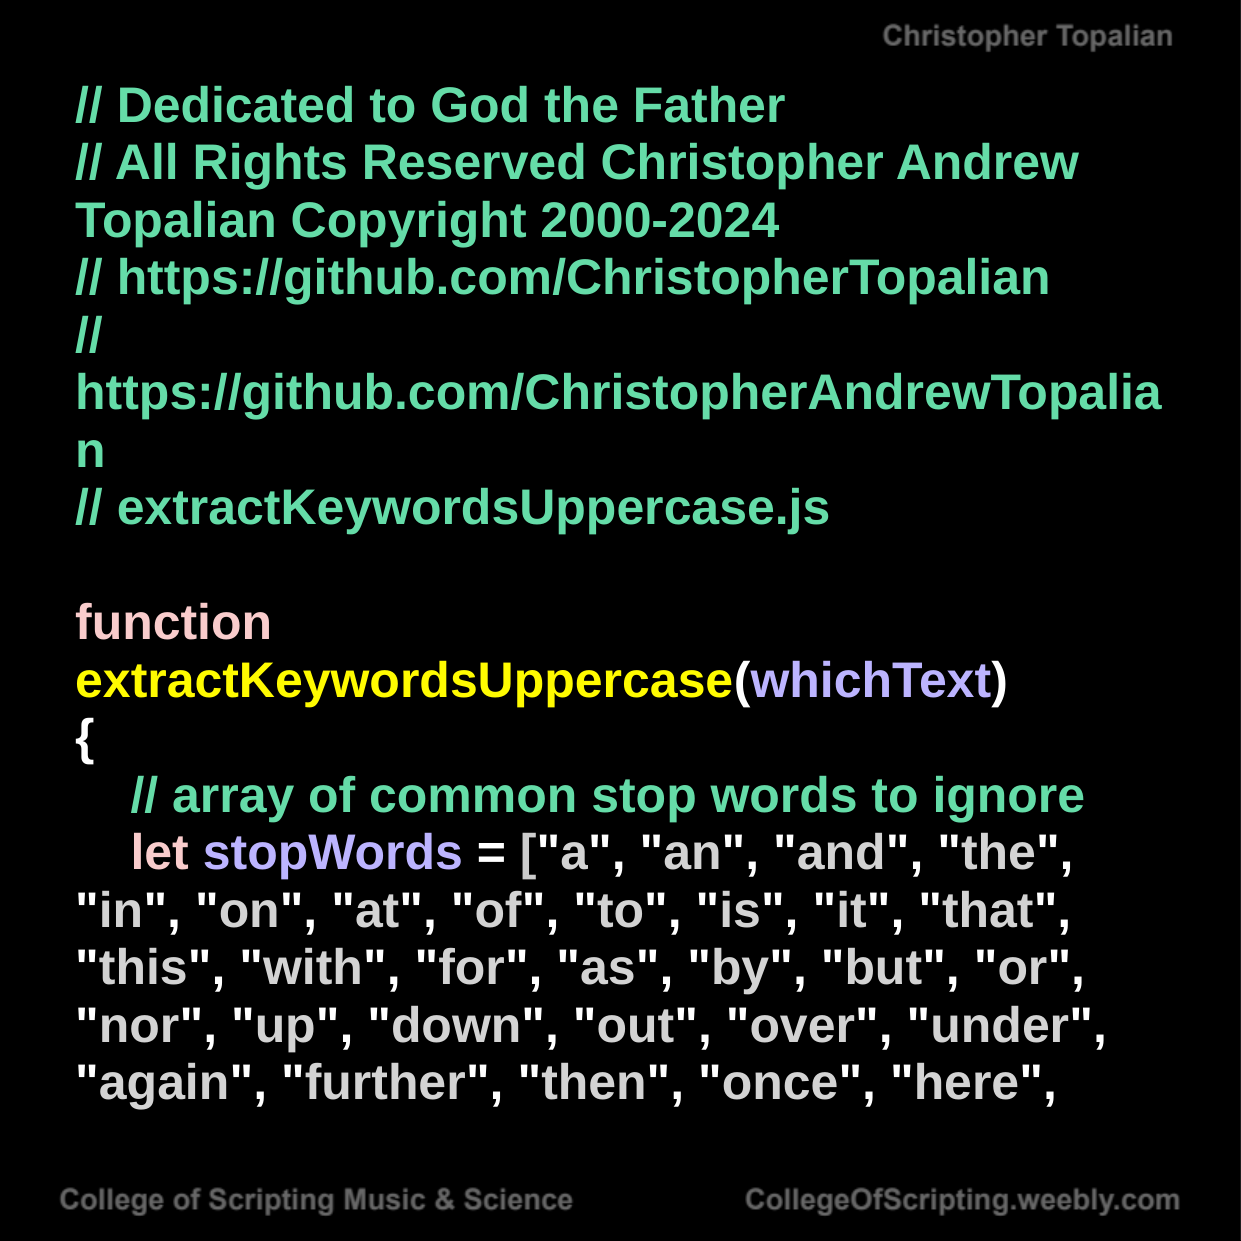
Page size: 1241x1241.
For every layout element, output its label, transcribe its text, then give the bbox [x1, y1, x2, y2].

text // Dedicated to God the Father [75, 75, 1166, 132]
text // https://github.com/ChristopherTopalian [75, 247, 1166, 305]
text // extractKeywordsUppercase.js [75, 477, 1166, 535]
text // All Rights Reserved Christopher Andrew Topalian Copyright 2000-2024 [75, 132, 1166, 247]
text // https://github.com/ChristopherAndrewTopalian [75, 305, 1166, 477]
text // array of common stop words to ignore [75, 765, 1166, 822]
text function extractKeywordsUppercase(whichText) [75, 592, 1166, 707]
text let stopWords = ["a", "an", "and", "the", "in", "on", "at", "of", "to", "is", "it", "that", "this", "with", "for", "as", "by", "but", "or", "nor", "up", "down", "out", "over", "under", "again", "further", "then", "once", "here", [75, 822, 1166, 1110]
text { [75, 707, 1166, 765]
